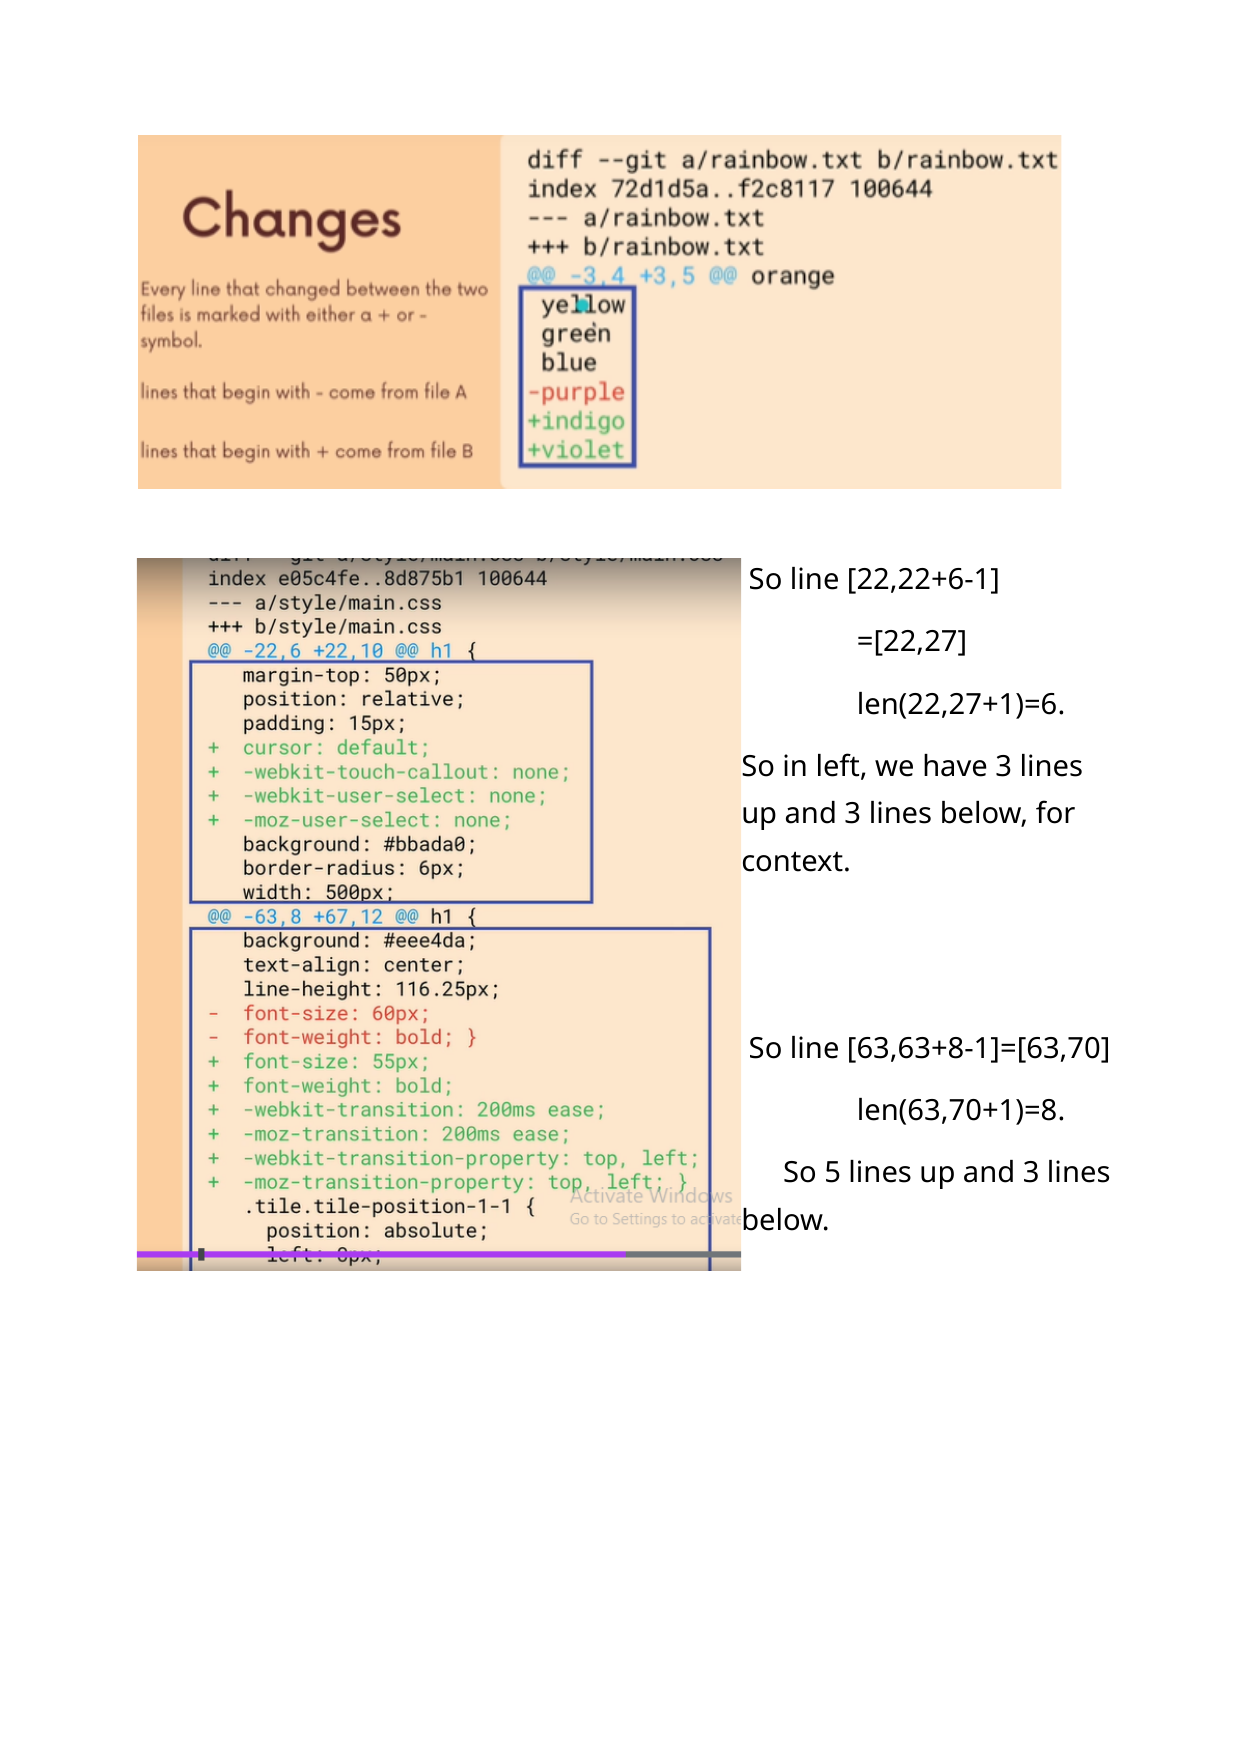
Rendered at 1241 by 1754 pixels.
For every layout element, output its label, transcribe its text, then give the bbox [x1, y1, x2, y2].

text len(22,27+1)=6. [742, 683, 1122, 723]
text [118, 1027, 136, 1067]
text [118, 621, 136, 660]
text So in left, we have 3 lines up and 3 lines below, for context. [742, 745, 1122, 880]
text [118, 745, 136, 880]
picture [136, 558, 742, 1271]
picture [138, 135, 1062, 489]
text [118, 683, 136, 723]
text So 5 lines up and 3 lines below. [742, 1151, 1122, 1238]
text So line [22,22+6-1] [742, 558, 1122, 598]
text So line [63,63+8-1]=[63,70] [742, 1027, 1122, 1067]
text len(63,70+1)=8. [742, 1089, 1122, 1129]
text [118, 1089, 136, 1129]
text [118, 558, 136, 598]
text [118, 1151, 136, 1238]
text =[22,27] [742, 621, 1122, 660]
